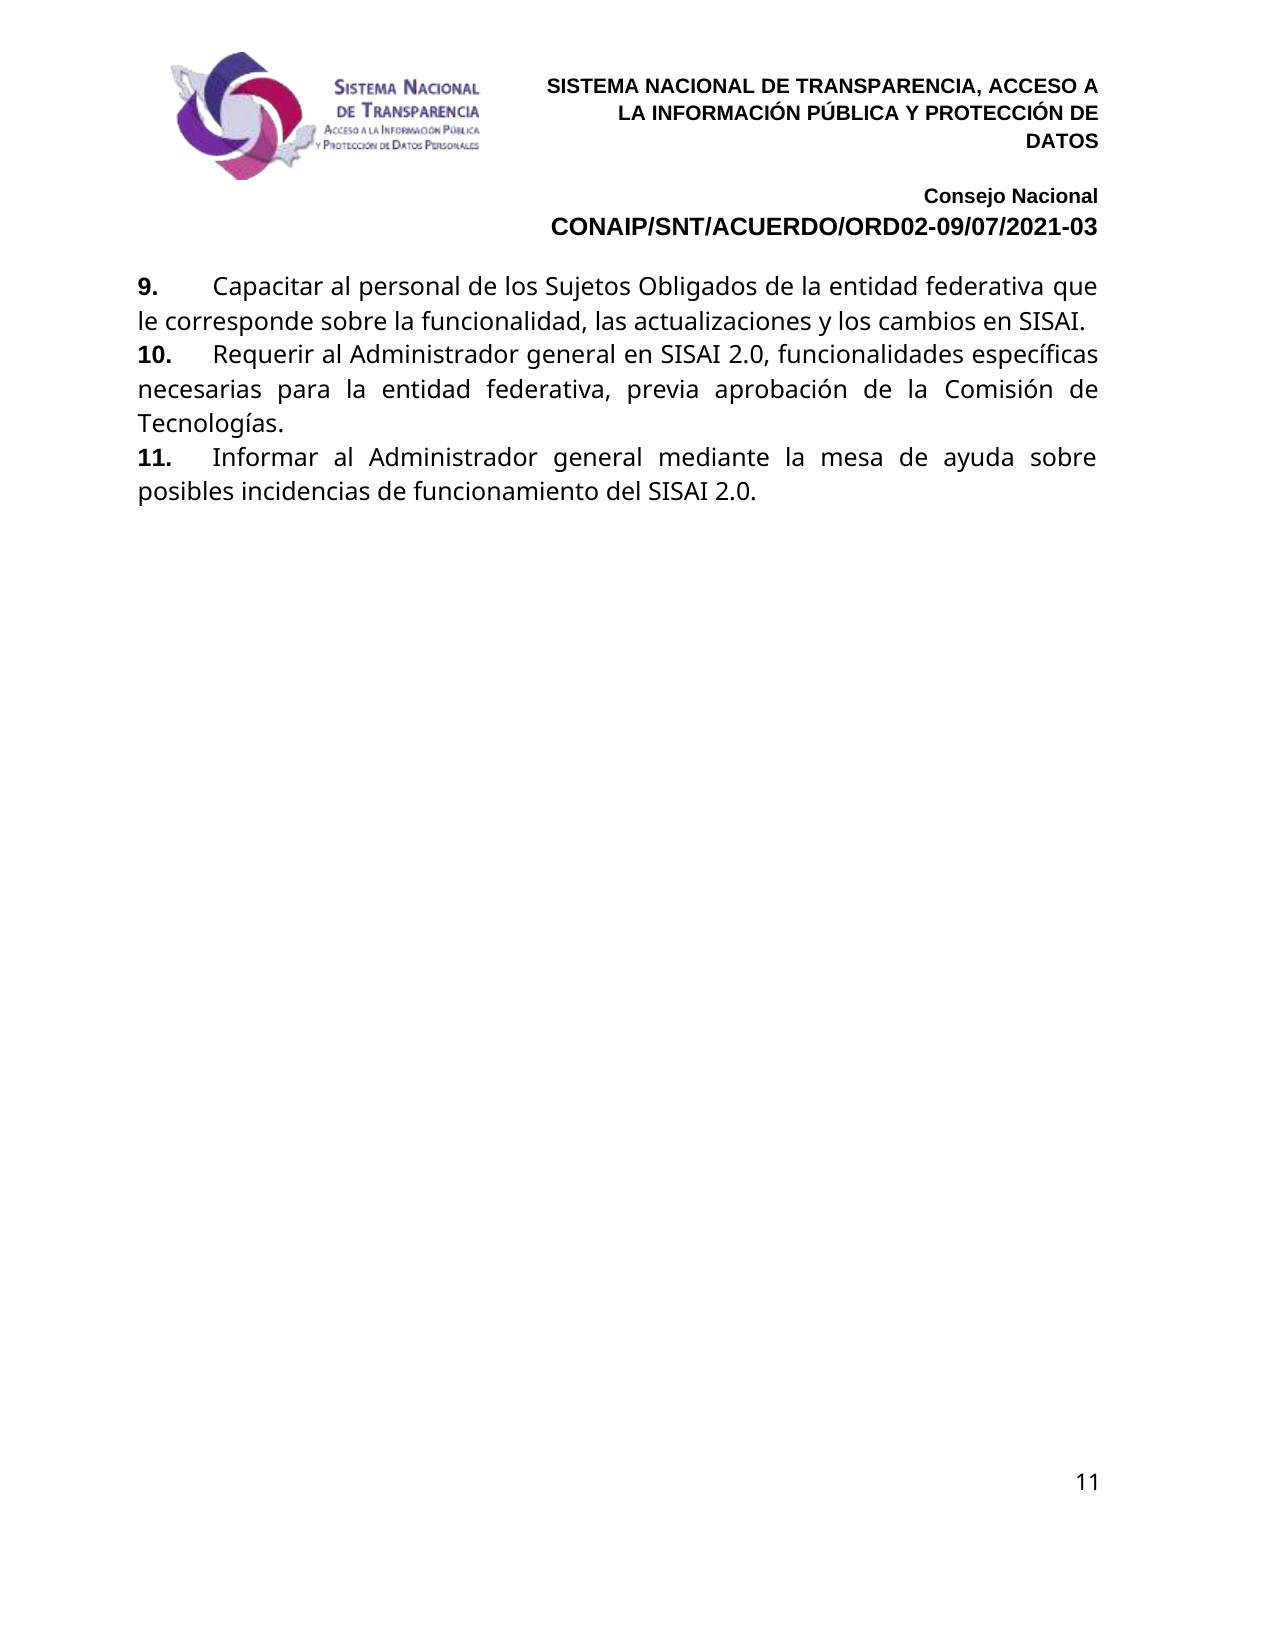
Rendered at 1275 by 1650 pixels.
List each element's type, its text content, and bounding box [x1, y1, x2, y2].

list Requerir al Administrador general en SISAI 2.0, funcionalidades específicas necesarias para la entidad federativa, previa aprobación de la Comisión de Tecnologías. [137, 337, 1098, 439]
list Capacitar al personal de los Sujetos Obligados de la entidad federativa que le corresponde sobre la funcionalidad, las actualizaciones y los cambios en SISAI. [137, 269, 1098, 337]
list Informar al Administrador general mediante la mesa de ayuda sobre posibles incidencias de funcionamiento del SISAI 2.0. [137, 439, 1097, 507]
